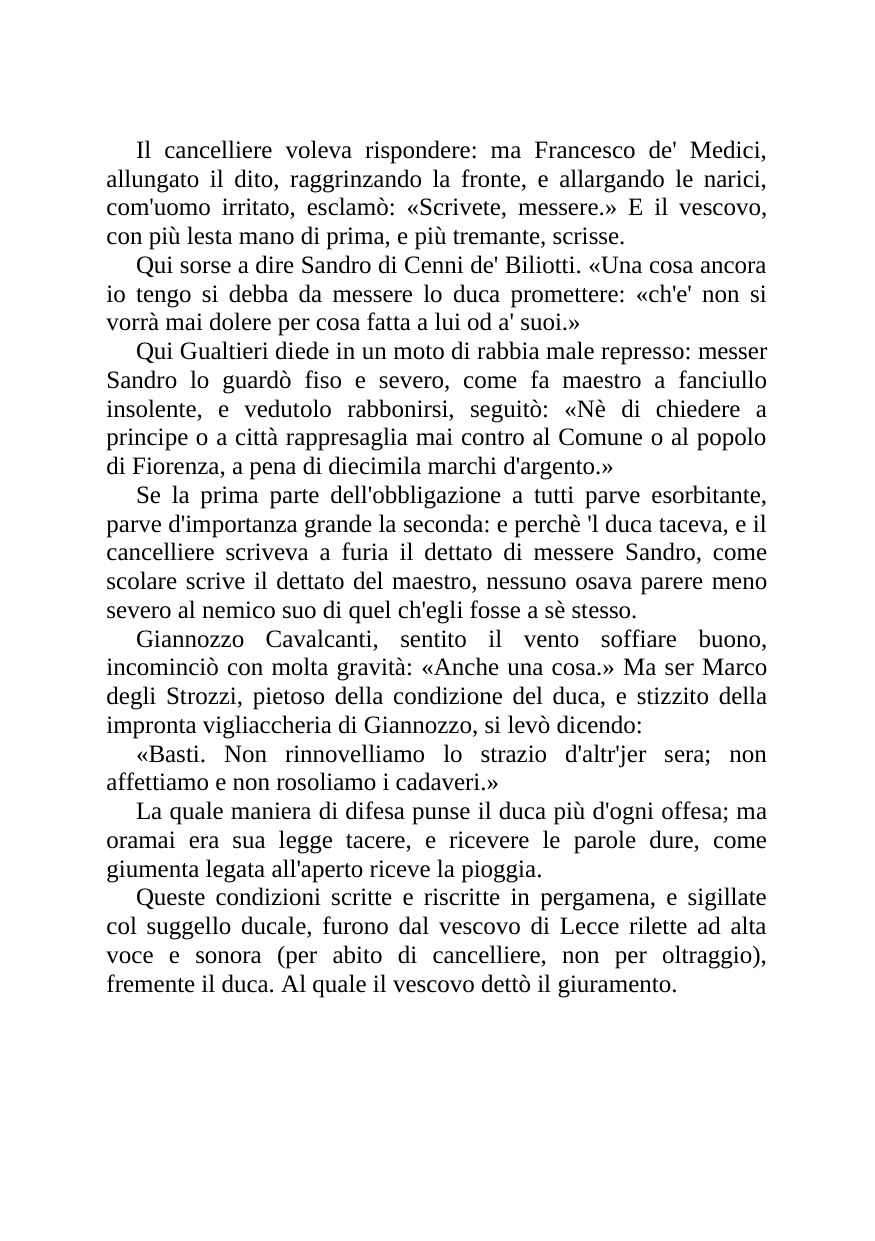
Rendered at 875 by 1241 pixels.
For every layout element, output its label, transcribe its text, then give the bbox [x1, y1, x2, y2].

text Qui Gualtieri diede in un moto di rabbia male represso: messer Sandro lo guardò fiso e severo, come fa maestro a fanciullo insolente, e vedutolo rabbonirsi, seguitò: «Nè di chiedere a principe o a città rappresaglia mai contro al Comune o al popolo di Fiorenza, a pena di diecimila marchi d'argento.» [106, 336, 768, 480]
text Giannozzo Cavalcanti, sentito il vento soffiare buono, incominciò con molta gravità: «Anche una cosa.» Ma ser Marco degli Strozzi, pietoso della condizione del duca, e stizzito della impronta vigliaccheria di Giannozzo, si levò dicendo: [106, 624, 768, 739]
text «Basti. Non rinnovelliamo lo strazio d'altr'jer sera; non affettiamo e non rosoliamo i cadaveri.» [106, 739, 768, 796]
text Il cancelliere voleva rispondere: ma Francesco de' Medici, allungato il dito, raggrinzando la fronte, e allargando le narici, com'uomo irritato, esclamò: «Scrivete, messere.» E il vescovo, con più lesta mano di prima, e più tremante, scrisse. [106, 135, 768, 250]
text La quale maniera di difesa punse il duca più d'ogni offesa; ma oramai era sua legge tacere, e ricevere le parole dure, come giumenta legata all'aperto riceve la pioggia. [106, 796, 768, 882]
text Se la prima parte dell'obbligazione a tutti parve esorbitante, parve d'importanza grande la seconda: e perchè 'l duca taceva, e il cancelliere scriveva a furia il dettato di messere Sandro, come scolare scrive il dettato del maestro, nessuno osava parere meno severo al nemico suo di quel ch'egli fosse a sè stesso. [106, 480, 768, 624]
text Qui sorse a dire Sandro di Cenni de' Biliotti. «Una cosa ancora io tengo si debba da messere lo duca promettere: «ch'e' non si vorrà mai dolere per cosa fatta a lui od a' suoi.» [106, 250, 768, 336]
text Queste condizioni scritte e riscritte in pergamena, e sigillate col suggello ducale, furono dal vescovo di Lecce rilette ad alta voce e sonora (per abito di cancelliere, non per oltraggio), fremente il duca. Al quale il vescovo dettò il giuramento. [106, 882, 768, 997]
